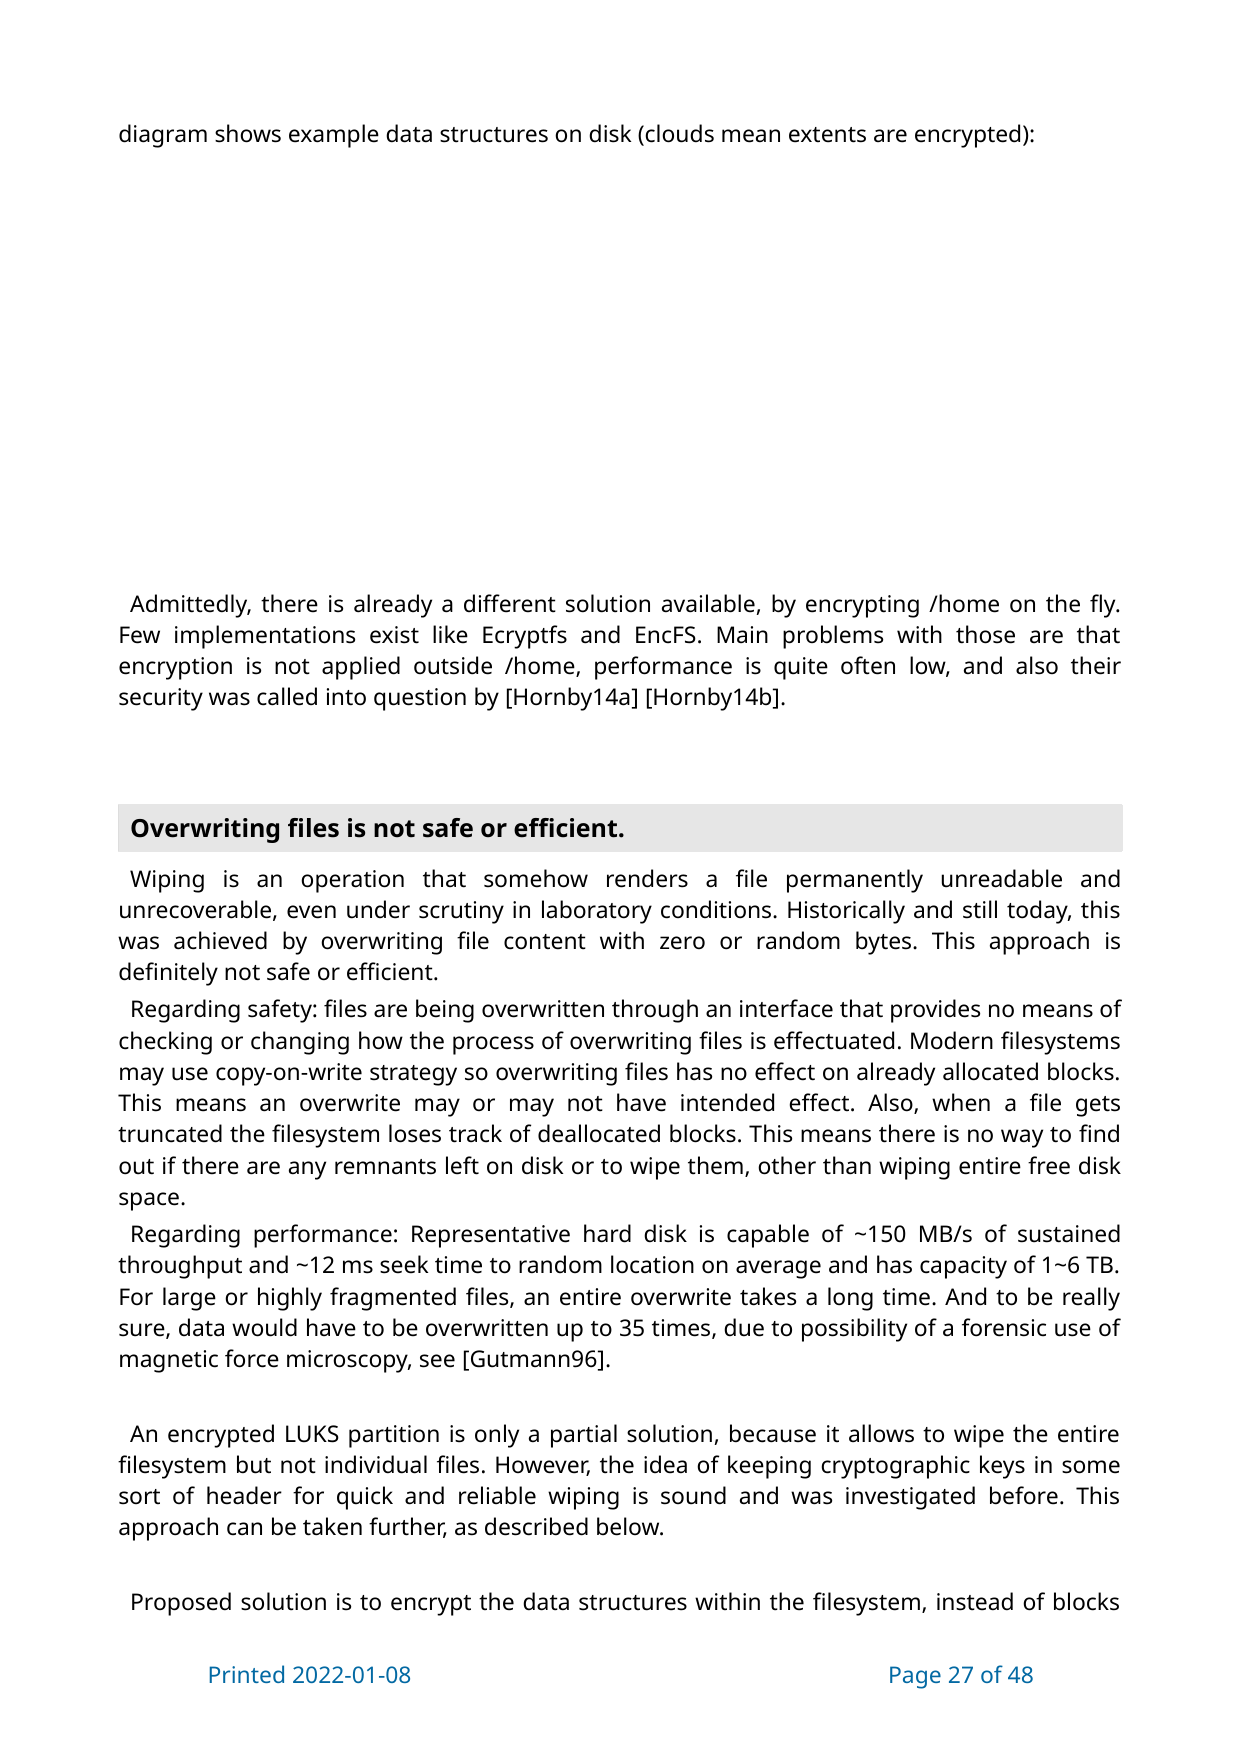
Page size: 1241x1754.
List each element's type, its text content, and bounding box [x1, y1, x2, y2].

text Wiping is an operation that somehow renders a file permanently unreadable and unrecoverable, even under scrutiny in laboratory conditions. Historically and still today, this was achieved by overwriting file content with zero or random bytes. This approach is definitely not safe or efficient. [118, 862, 1122, 987]
text Admittedly, there is already a different solution available, by encrypting /home on the fly. Few implementations exist like Ecryptfs and EncFS. Main problems with those are that encryption is not applied outside /home, performance is quite often low, and also their security was called into question by [Hornby14a] [Hornby14b]. [118, 587, 1122, 712]
subtitle Overwriting files is not safe or efficient. [119, 806, 1122, 851]
text An encrypted LUKS partition is only a partial solution, because it allows to wipe the entire filesystem but not individual files. However, the idea of keeping cryptographic keys in some sort of header for quick and reliable wiping is sound and was investigated before. This approach can be taken further, as described below. [118, 1417, 1122, 1542]
text Proposed solution is to encrypt the data structures within the filesystem, instead of blocks [118, 1586, 1122, 1617]
text Regarding safety: files are being overwritten through an interface that provides no means of checking or changing how the process of overwriting files is effectuated. Modern filesystems may use copy-on-write strategy so overwriting files has no effect on already allocated blocks. This means an overwrite may or may not have intended effect. Also, when a file gets truncated the filesystem loses track of deallocated blocks. This means there is no way to find out if there are any remnants left on disk or to wipe them, other than wiping entire free disk space. [118, 993, 1122, 1212]
text diagram shows example data structures on disk (clouds mean extents are encrypted): [118, 118, 1122, 149]
text Regarding performance: Representative hard disk is capable of ~150 MB/s of sustained throughput and ~12 ms seek time to random location on average and has capacity of 1~6 TB. For large or highly fragmented files, an entire overwrite takes a long time. And to be really sure, data would have to be overwritten up to 35 times, due to possibility of a forensic use of magnetic force microscopy, see [Gutmann96]. [118, 1218, 1122, 1374]
